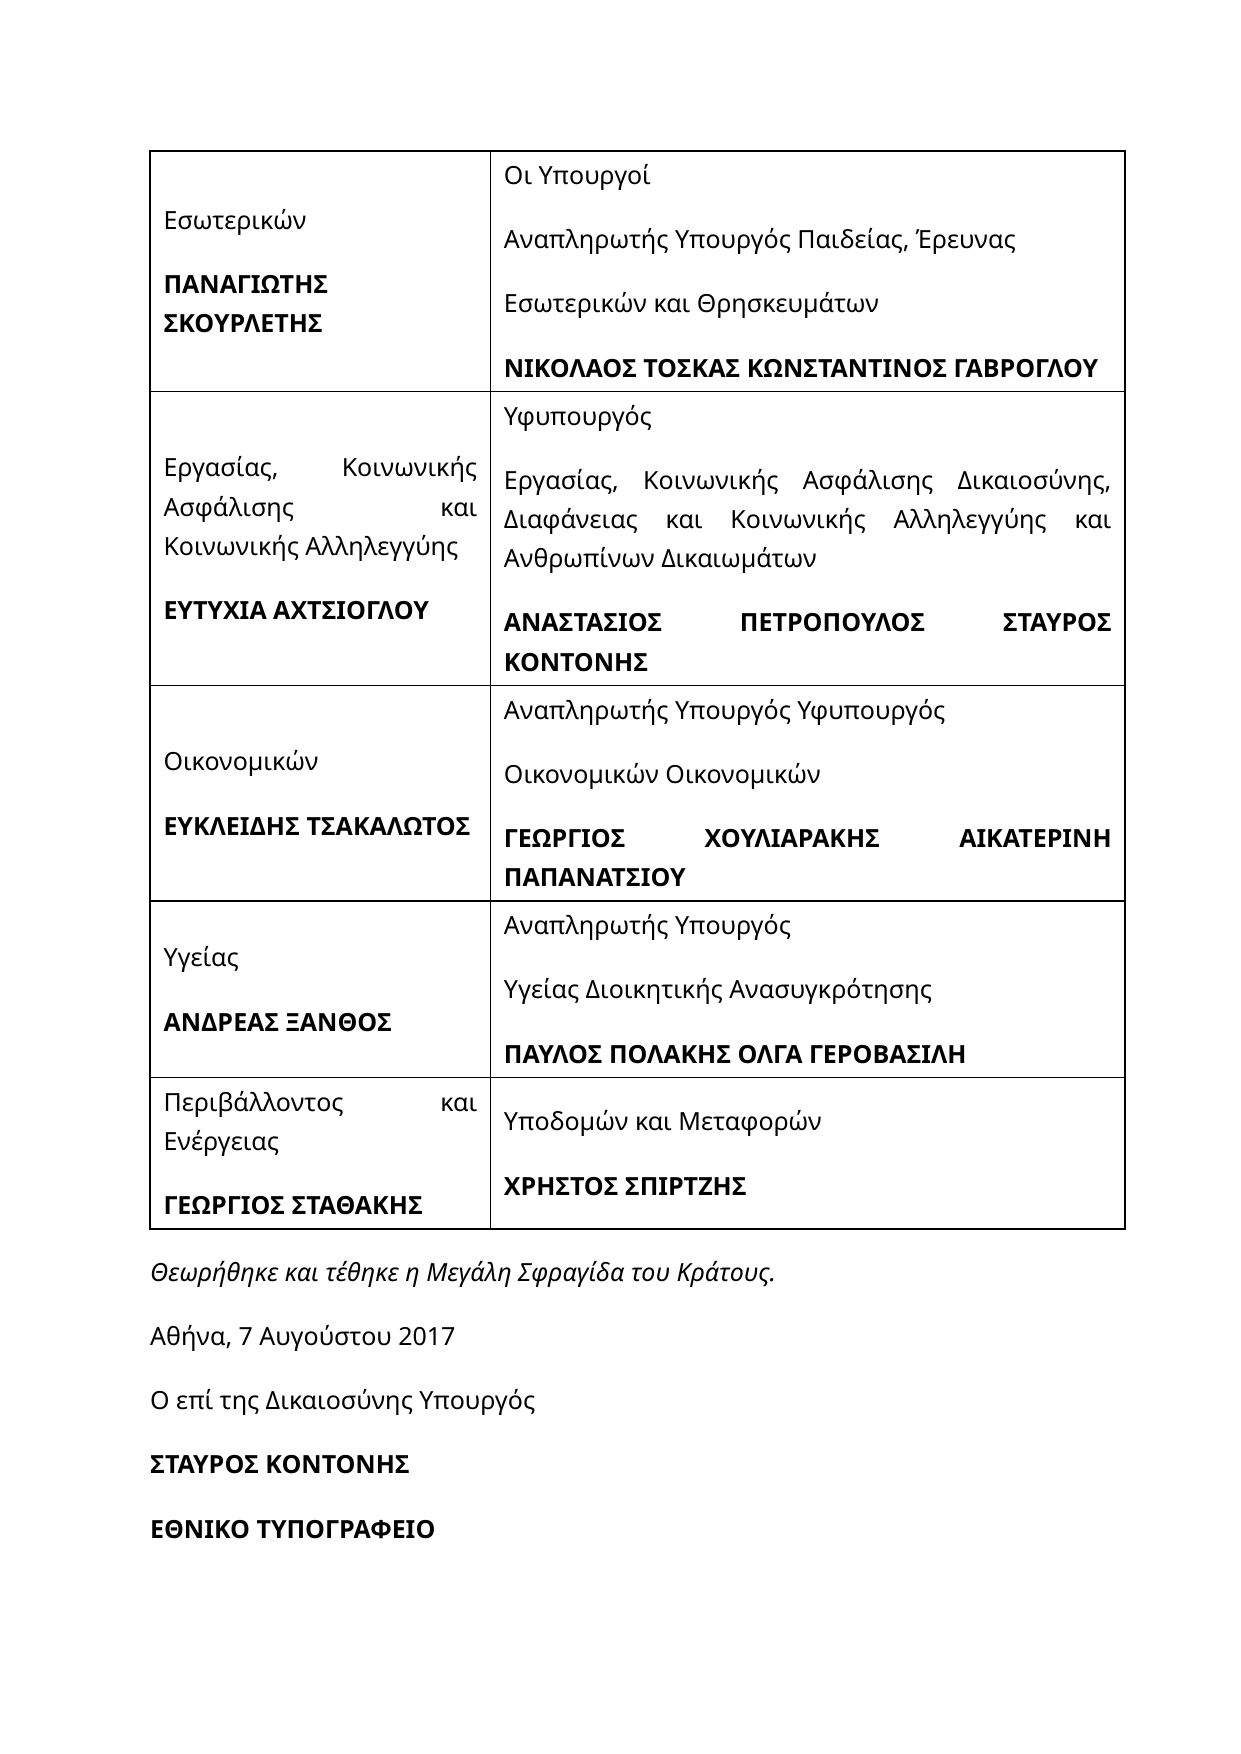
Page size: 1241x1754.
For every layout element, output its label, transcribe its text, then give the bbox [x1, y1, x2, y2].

text ΕΘΝΙΚΟ ΤΥΠΟΓΡΑΦΕΙΟ [150, 1511, 1090, 1545]
table_cell Υφυπουργός Εργασίας, Κοινωνικής Ασφάλισης Δικαιοσύνης, Διαφάνειας και Κοινωνικής Αλληλεγγύης και Ανθρωπίνων Δικαιωμάτων ΑΝΑΣΤΑΣΙΟΣ ΠΕΤΡΟΠΟΥΛΟΣ ΣΤΑΥΡΟΣ ΚΟΝΤΟΝΗΣ [491, 392, 1124, 684]
table_cell Περιβάλλοντος και Ενέργειας ΓΕΩΡΓΙΟΣ ΣΤΑΘΑΚΗΣ [151, 1078, 490, 1228]
table_cell Εργασίας, Κοινωνικής Ασφάλισης και Κοινωνικής Αλληλεγγύης ΕΥΤΥΧΙΑ ΑΧΤΣΙΟΓΛΟΥ [151, 392, 490, 684]
text Θεωρήθηκε και τέθηκε η Μεγάλη Σφραγίδα του Κράτους. [150, 1255, 1090, 1289]
table_cell Οικονομικών ΕΥΚΛΕΙΔΗΣ ΤΣΑΚΑΛΩΤΟΣ [151, 686, 490, 900]
table_cell Αναπληρωτής Υπουργός Υφυπουργός Οικονομικών Οικονομικών ΓΕΩΡΓΙΟΣ ΧΟΥΛΙΑΡΑΚΗΣ ΑΙΚΑΤΕΡΙΝΗ ΠΑΠΑΝΑΤΣΙΟΥ [491, 686, 1124, 900]
table_cell Υποδομών και Μεταφορών ΧΡΗΣΤΟΣ ΣΠΙΡΤΖΗΣ [491, 1078, 1124, 1228]
table_cell Υγείας ΑΝΔΡΕΑΣ ΞΑΝΘΟΣ [151, 902, 490, 1077]
table_cell Αναπληρωτής Υπουργός Υγείας Διοικητικής Ανασυγκρότησης ΠΑΥΛΟΣ ΠΟΛΑΚΗΣ ΟΛΓΑ ΓΕΡΟΒΑΣΙΛΗ [491, 902, 1124, 1077]
table_header Εσωτερικών ΠΑΝΑΓΙΩΤΗΣ ΣΚΟΥΡΛΕΤΗΣ [151, 152, 490, 391]
table_header Οι Υπουργοί Αναπληρωτής Υπουργός Παιδείας, Έρευνας Εσωτερικών και Θρησκευμάτων ΝΙΚΟΛΑΟΣ ΤΟΣΚΑΣ ΚΩΝΣΤΑΝΤΙΝΟΣ ΓΑΒΡΟΓΛΟΥ [491, 152, 1124, 391]
text Ο επί της Δικαιοσύνης Υπουργός [150, 1383, 1090, 1417]
text Αθήνα, 7 Αυγούστου 2017 [150, 1319, 1090, 1353]
text ΣΤΑΥΡΟΣ ΚΟΝΤΟΝΗΣ [150, 1447, 1090, 1481]
